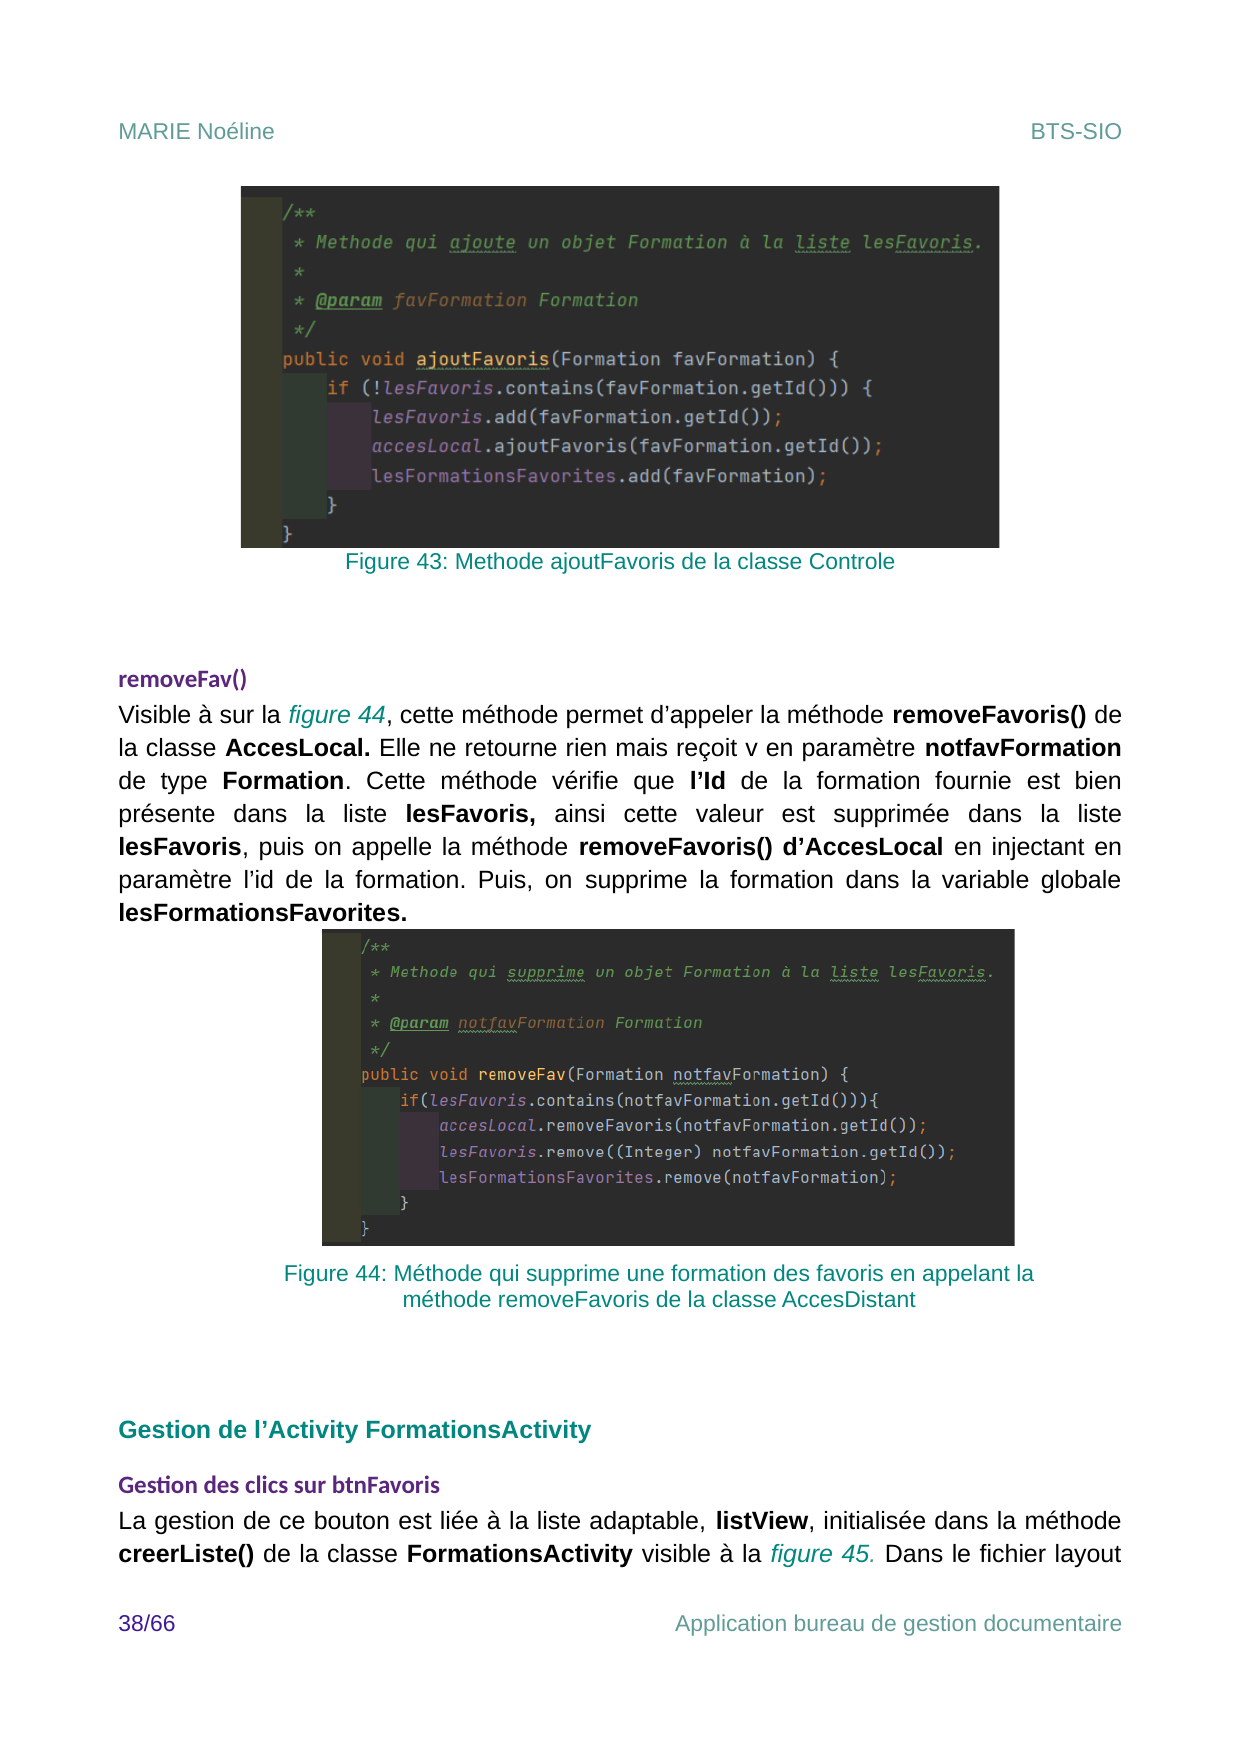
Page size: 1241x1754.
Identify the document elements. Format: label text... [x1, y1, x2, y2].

text Figure 43: Methode ajoutFavoris de la classe Controle [194, 548, 1046, 574]
subtitle Gestion de l’Activity FormationsActivity [118, 1415, 1122, 1444]
text Figure 44: Méthode qui supprime une formation des favoris en appelant la méthode removeFavoris de la classe AccesDistant [258, 1260, 1059, 1312]
text La gestion de ce bouton est liée à la liste adaptable, listView, initialisée dans la méthode creerListe() de la classe FormationsActivity visible à la figure 45. Dans le fichier layout [118, 1506, 1122, 1568]
picture [240, 186, 1000, 548]
subtitle Gestion des clics sur btnFavoris [118, 1469, 1122, 1500]
subtitle removeFav() [118, 663, 1122, 693]
text Visible à sur la figure 44, cette méthode permet d’appeler la méthode removeFavoris() de la classe AccesLocal. Elle ne retourne rien mais reçoit v en paramètre notfavFormation de type Formation. Cette méthode vérifie que l’Id de la formation fournie est bien présente dans la liste lesFavoris, ainsi cette valeur est supprimée dans la liste lesFavoris, puis on appelle la méthode removeFavoris() d’AccesLocal en injectant en paramètre l’id de la formation. Puis, on supprime la formation dans la variable globale lesFormationsFavorites. [118, 700, 1122, 927]
picture [322, 929, 1015, 1246]
